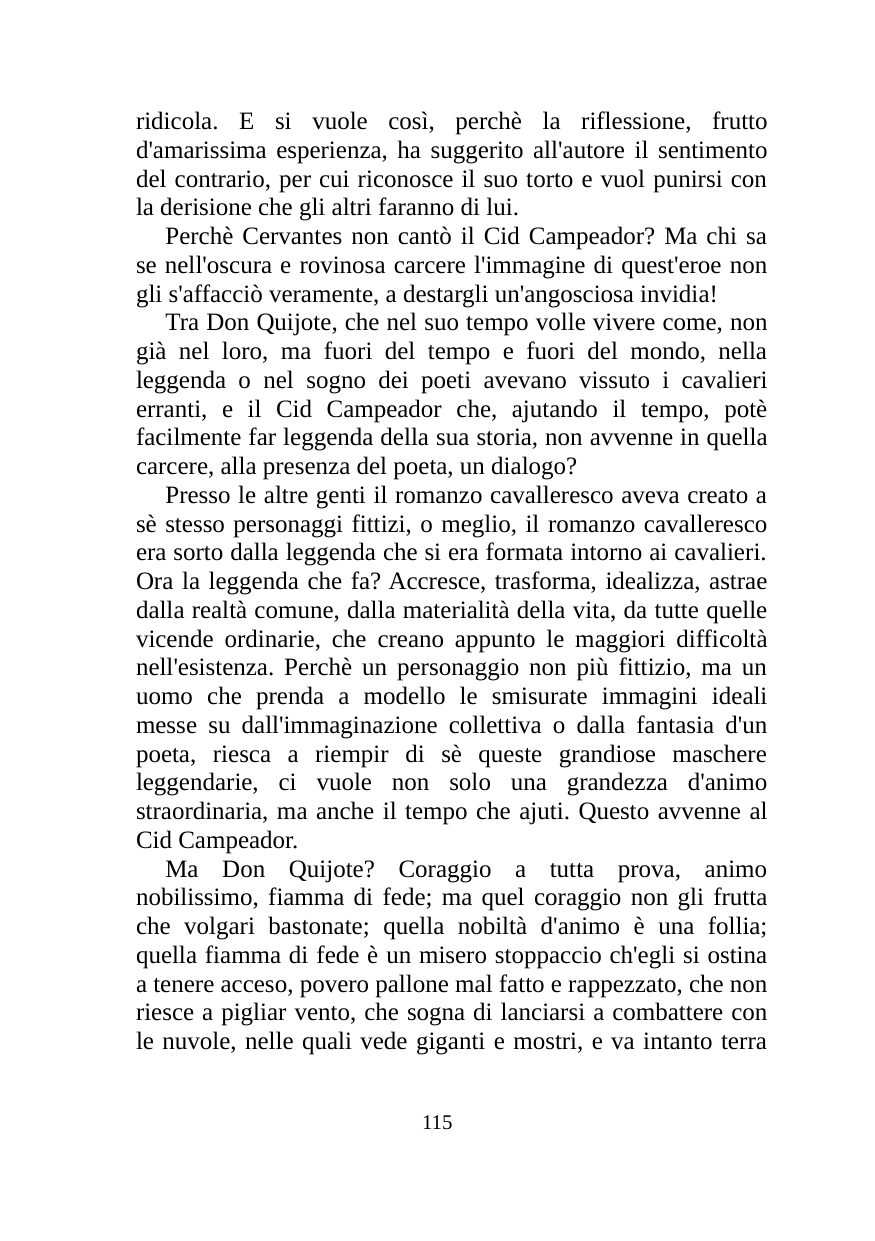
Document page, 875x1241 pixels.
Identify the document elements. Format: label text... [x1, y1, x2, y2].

text Ma Don Quijote? Coraggio a tutta prova, animo nobilissimo, fiamma di fede; ma quel coraggio non gli frutta che volgari bastonate; quella nobiltà d'animo è una follia; quella fiamma di fede è un misero stoppaccio ch'egli si ostina a tenere acceso, povero pallone mal fatto e rappezzato, che non riesce a pigliar vento, che sogna di lanciarsi a combattere con le nuvole, nelle quali vede giganti e mostri, e va intanto terra [136, 854, 768, 1055]
text Perchè Cervantes non cantò il Cid Campeador? Ma chi sa se nell'oscura e rovinosa carcere l'immagine di quest'eroe non gli s'affacciò veramente, a destargli un'angosciosa invidia! [136, 221, 768, 307]
text Presso le altre genti il romanzo cavalleresco aveva creato a sè stesso personaggi fittizi, o meglio, il romanzo cavalleresco era sorto dalla leggenda che si era formata intorno ai cavalieri. Ora la leggenda che fa? Accresce, trasforma, idealizza, astrae dalla realtà comune, dalla materialità della vita, da tutte quelle vicende ordinarie, che creano appunto le maggiori difficoltà nell'esistenza. Perchè un personaggio non più fittizio, ma un uomo che prenda a modello le smisurate immagini ideali messe su dall'immaginazione collettiva o dalla fantasia d'un poeta, riesca a riempir di sè queste grandiose maschere leggendarie, ci vuole non solo una grandezza d'animo straordinaria, ma anche il tempo che ajuti. Questo avvenne al Cid Campeador. [136, 480, 768, 854]
text Tra Don Quijote, che nel suo tempo volle vivere come, non già nel loro, ma fuori del tempo e fuori del mondo, nella leggenda o nel sogno dei poeti avevano vissuto i cavalieri erranti, e il Cid Campeador che, ajutando il tempo, potè facilmente far leggenda della sua storia, non avvenne in quella carcere, alla presenza del poeta, un dialogo? [136, 307, 768, 480]
text ridicola. E si vuole così, perchè la riflessione, frutto d'amarissima esperienza, ha suggerito all'autore il sentimento del contrario, per cui riconosce il suo torto e vuol punirsi con la derisione che gli altri faranno di lui. [136, 106, 768, 221]
